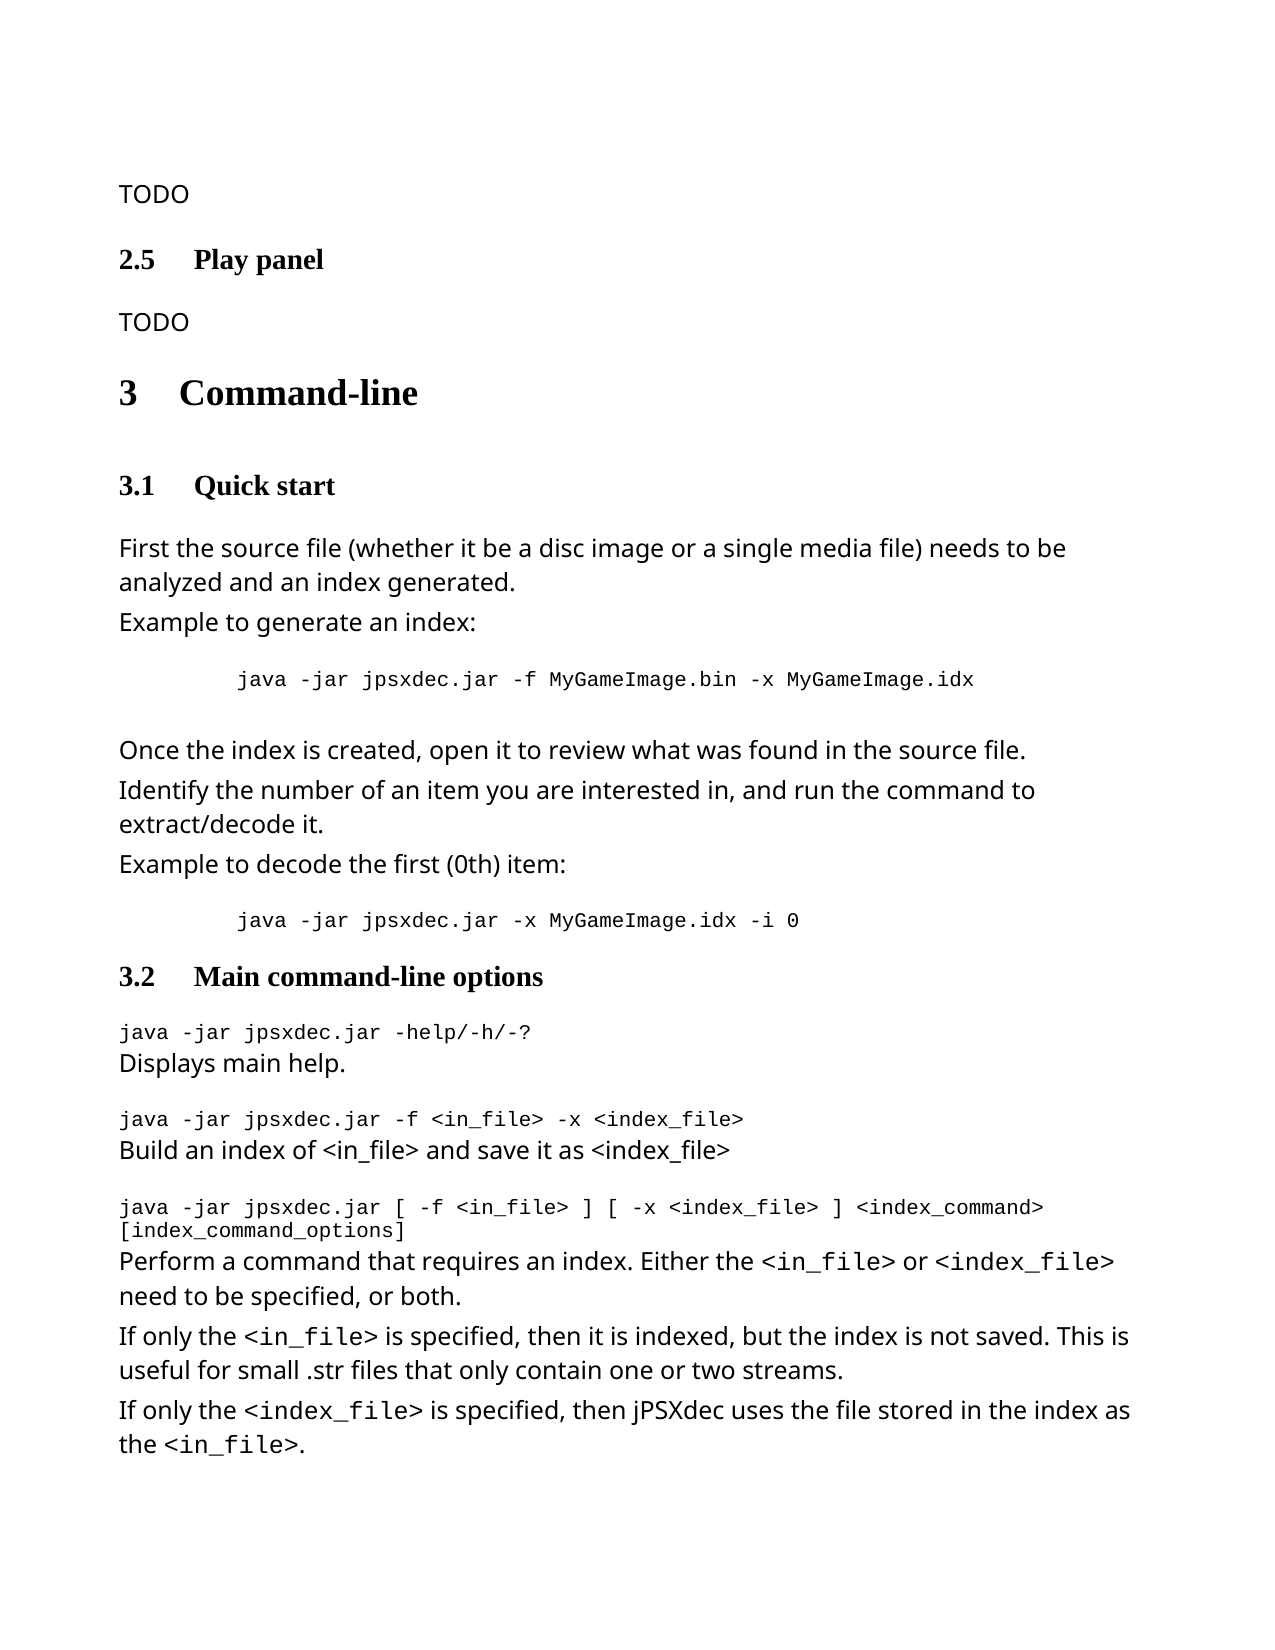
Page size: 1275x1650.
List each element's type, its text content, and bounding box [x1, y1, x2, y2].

text Displays main help. [118, 1046, 1156, 1080]
subtitle Main command-line options [118, 959, 1156, 992]
text If only the <index_file> is specified, then jPSXdec uses the file stored in the index as the <in_file>. [118, 1393, 1156, 1461]
text java -jar jpsxdec.jar -f MyGameImage.bin -x MyGameImage.idx [237, 668, 1156, 692]
text TODO [118, 305, 1156, 339]
subtitle Play panel [118, 242, 1156, 275]
text First the source file (whether it be a disc image or a single media file) needs to be analyzed and an index generated. [118, 531, 1156, 599]
text Once the index is created, open it to review what was found in the source file. [118, 732, 1156, 766]
text Example to decode the first (0th) item: [118, 847, 1156, 881]
text java -jar jpsxdec.jar -f <in_file> -x <index_file> [118, 1109, 1156, 1133]
text java -jar jpsxdec.jar -x MyGameImage.idx -i 0 [237, 910, 1156, 934]
text If only the <in_file> is specified, then it is indexed, but the index is not saved. This is useful for small .str files that only contain one or two streams. [118, 1318, 1156, 1387]
text Build an index of <in_file> and save it as <index_file> [118, 1133, 1156, 1167]
subtitle Command-line [118, 370, 1156, 413]
text Perform a command that requires an index. Either the <in_file> or <index_file> need to be specified, or both. [118, 1244, 1156, 1312]
text java -jar jpsxdec.jar [ -f <in_file> ] [ -x <index_file> ] <index_command> [index_command_options] [118, 1197, 1156, 1244]
text Example to generate an index: [118, 605, 1156, 639]
text Identify the number of an item you are interested in, and run the command to extract/decode it. [118, 772, 1156, 841]
text java -jar jpsxdec.jar -help/-h/-? [118, 1022, 1156, 1046]
text TODO [118, 177, 1156, 211]
subtitle Quick start [118, 468, 1156, 501]
